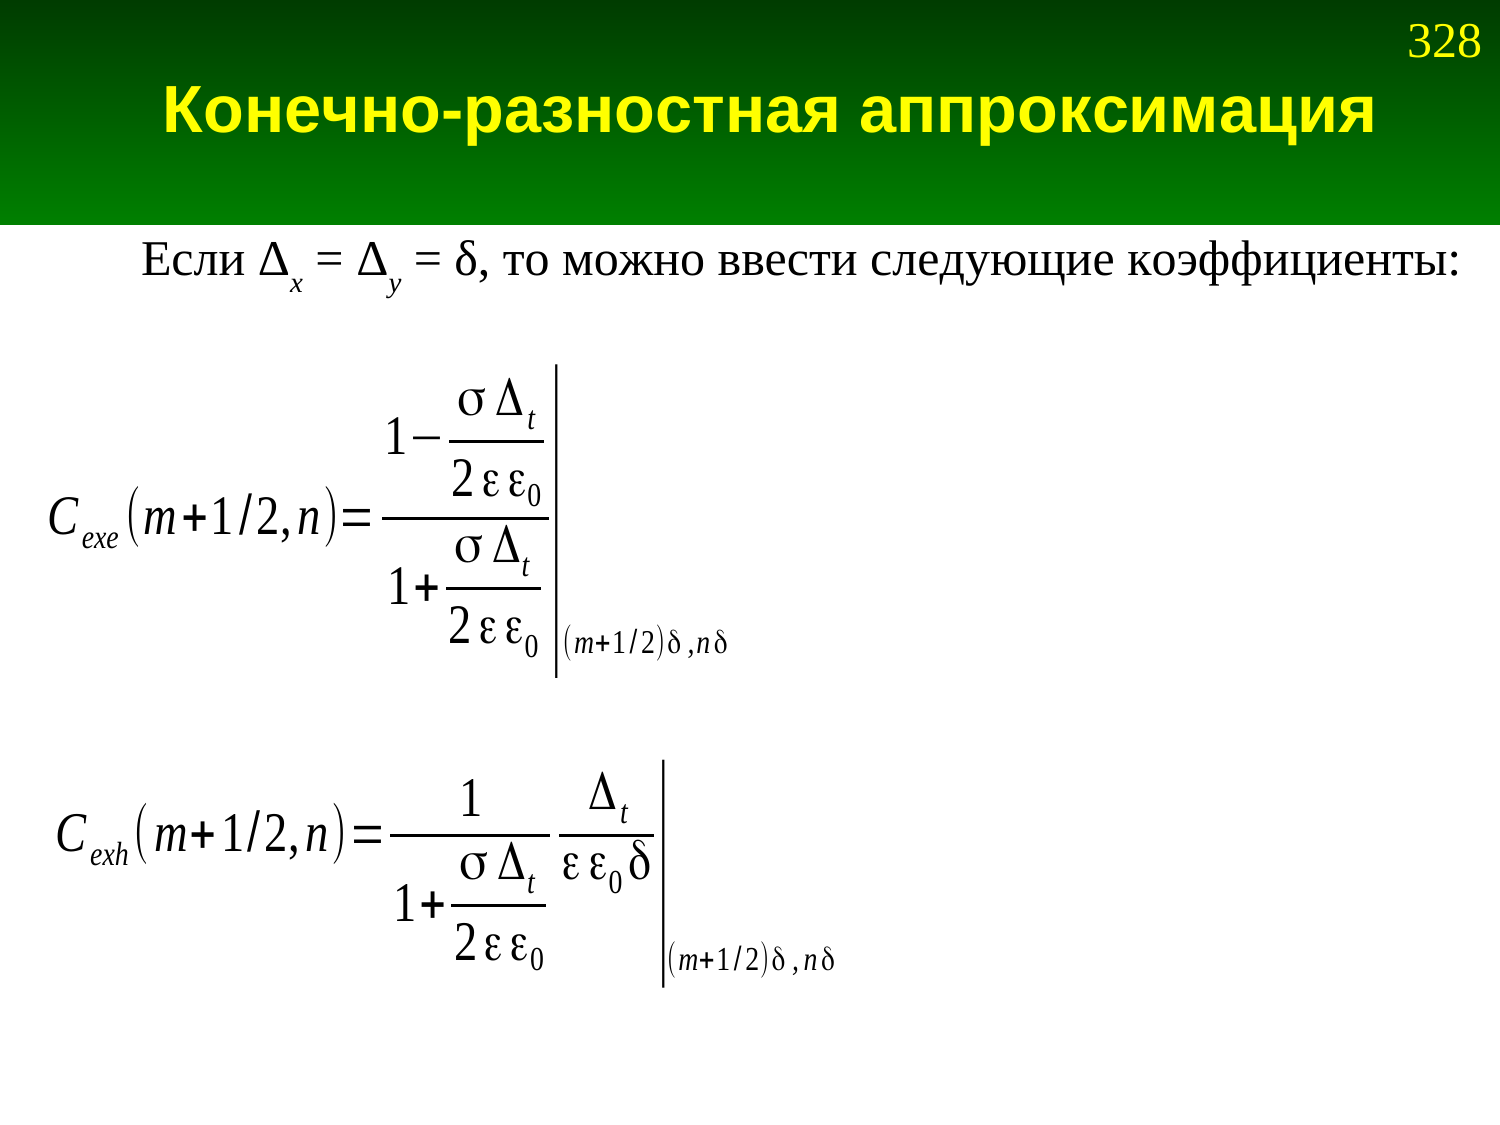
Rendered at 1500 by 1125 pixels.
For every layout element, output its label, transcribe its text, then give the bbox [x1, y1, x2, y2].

chart [35, 359, 741, 680]
title Конечно-разностная аппроксимация [100, 7, 1441, 204]
chart [43, 756, 846, 991]
text_box Если Δx = Δy = δ, то можно ввести следующие коэффициенты: [126, 218, 1477, 306]
